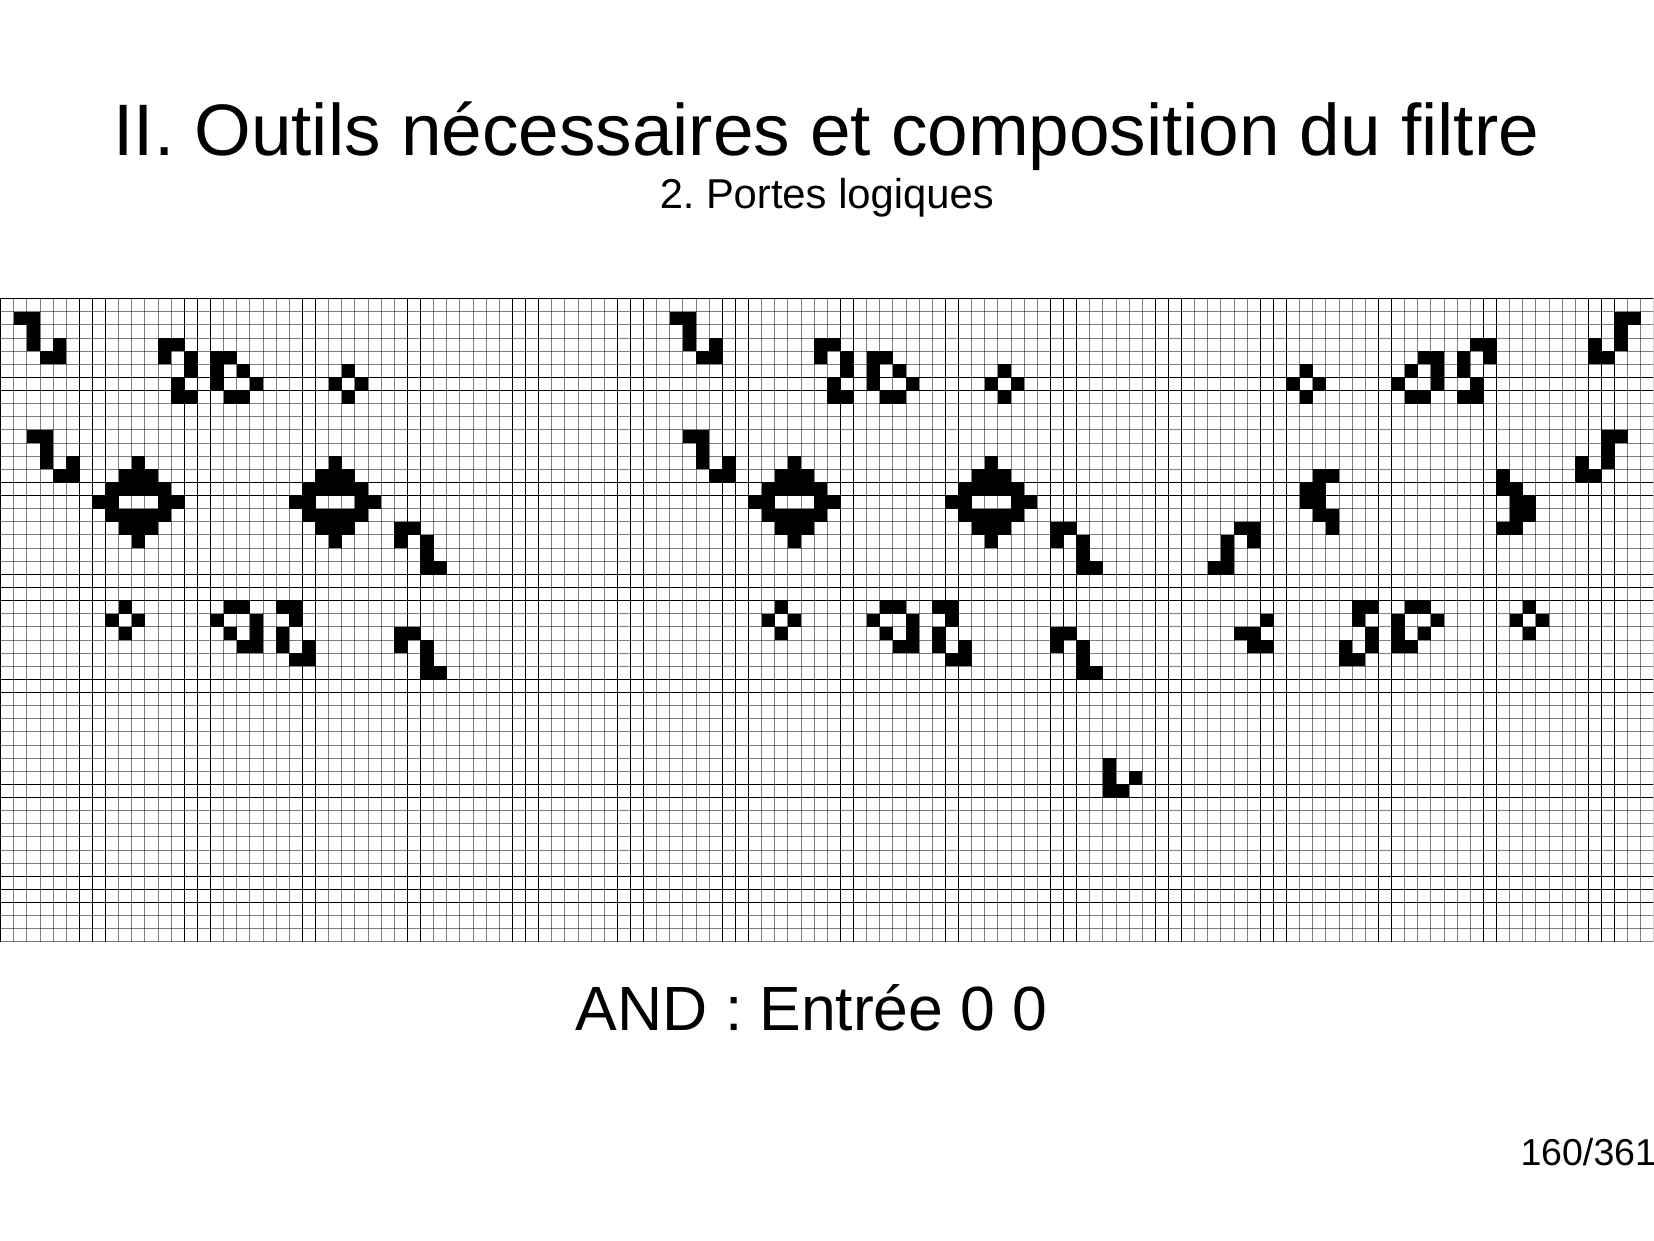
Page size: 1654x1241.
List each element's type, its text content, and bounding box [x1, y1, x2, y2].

text_box <number>/361 [1505, 1124, 1654, 1182]
title II. Outils nécessaires et composition du filtre 2. Portes logiques [82, 49, 1571, 257]
picture [0, 298, 1654, 942]
text_box AND : Entrée 0 0 [561, 966, 1063, 1052]
